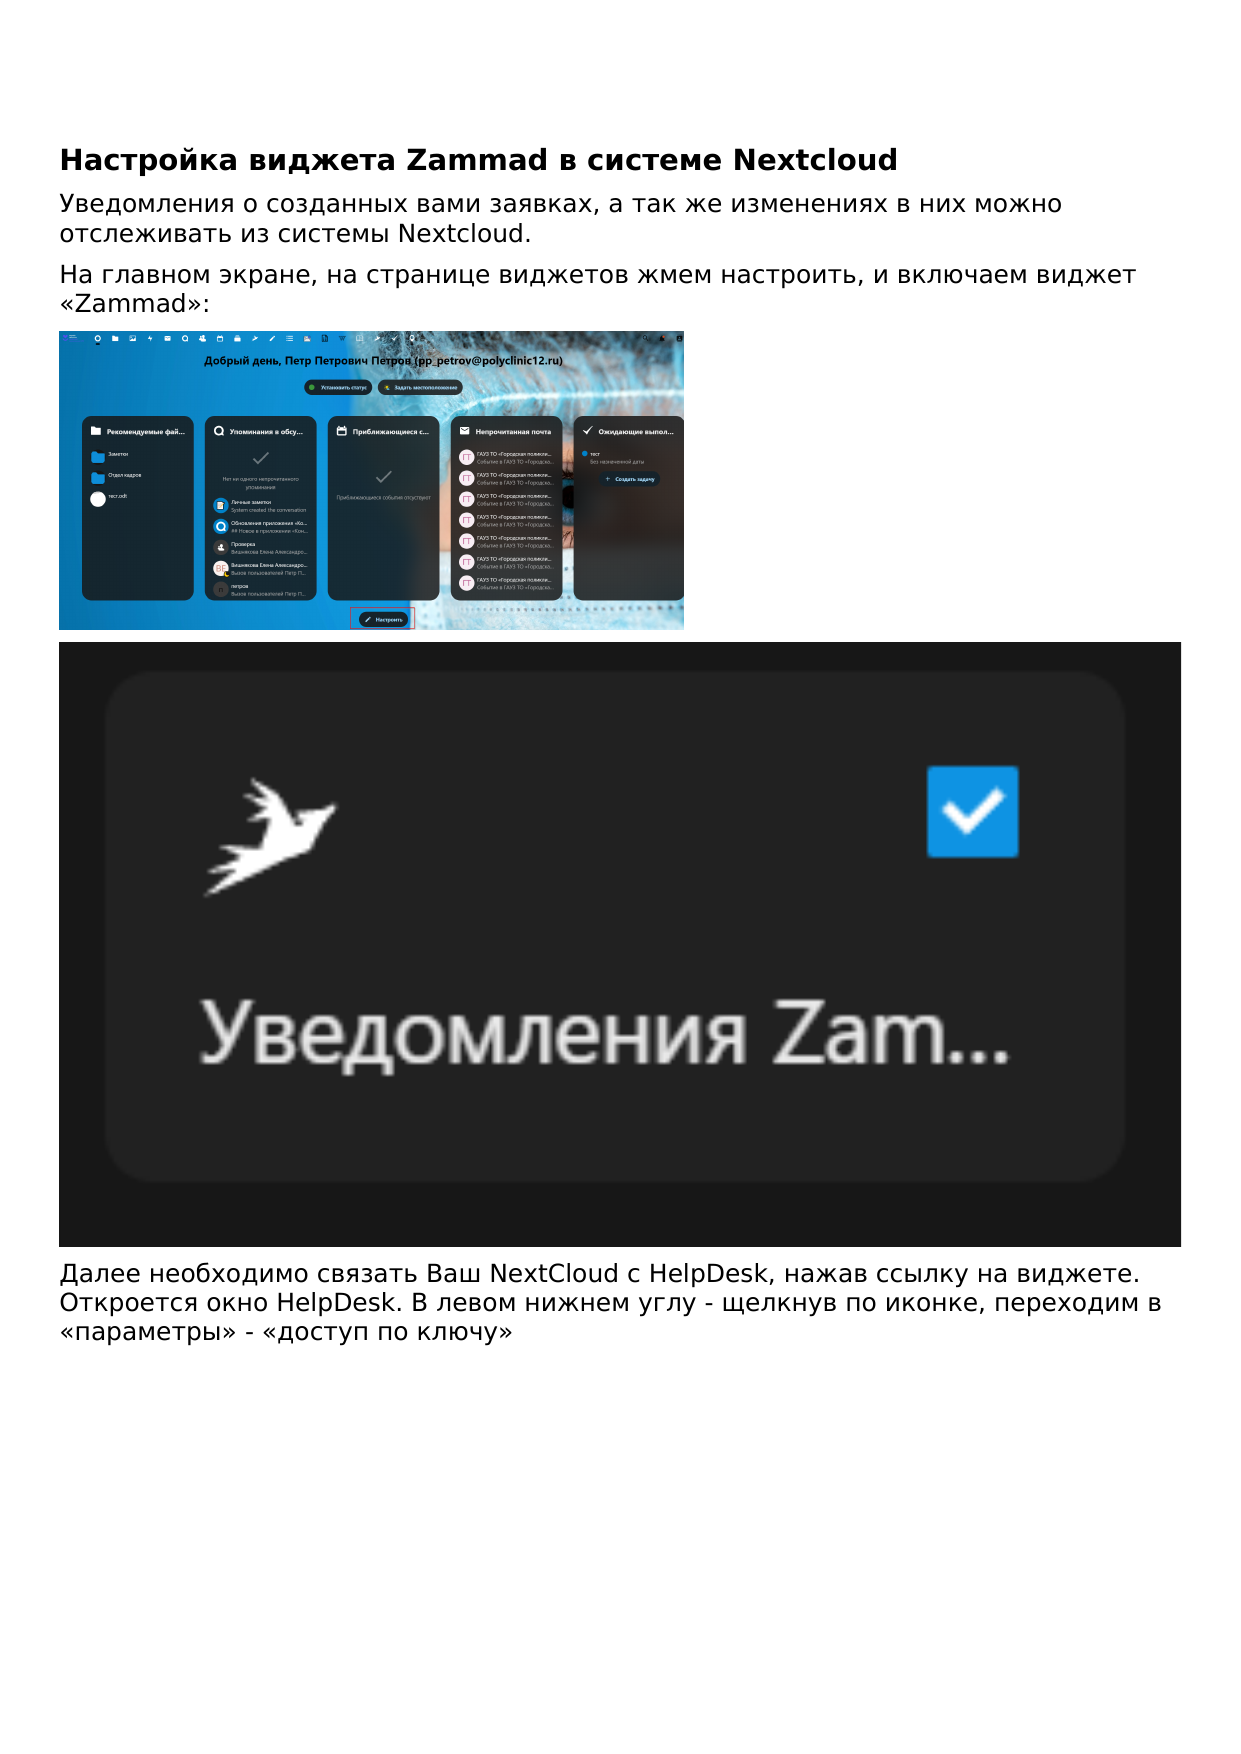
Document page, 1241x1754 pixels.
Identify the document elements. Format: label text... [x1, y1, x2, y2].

picture [203, 331, 684, 630]
picture [83, 331, 194, 630]
picture [59, 642, 1182, 1247]
subtitle Настройка виджета Zammad в системе Nextcloud [59, 143, 1181, 177]
text На главном экране, на странице виджетов жмем настроить, и включаем виджет «Zammad»: [59, 260, 1181, 319]
text Уведомления о созданных вами заявках, а так же изменениях в них можно отслеживать из системы Nextcloud. [59, 189, 1181, 248]
text Далее необходимо связать Ваш NextCloud c HelpDesk, нажав ссылку на виджете. Откроется окно HelpDesk. В левом нижнем углу - щелкнув по иконке, переходим в «параметры» - «доступ по ключу» [59, 1259, 1181, 1346]
picture [322, 607, 335, 630]
